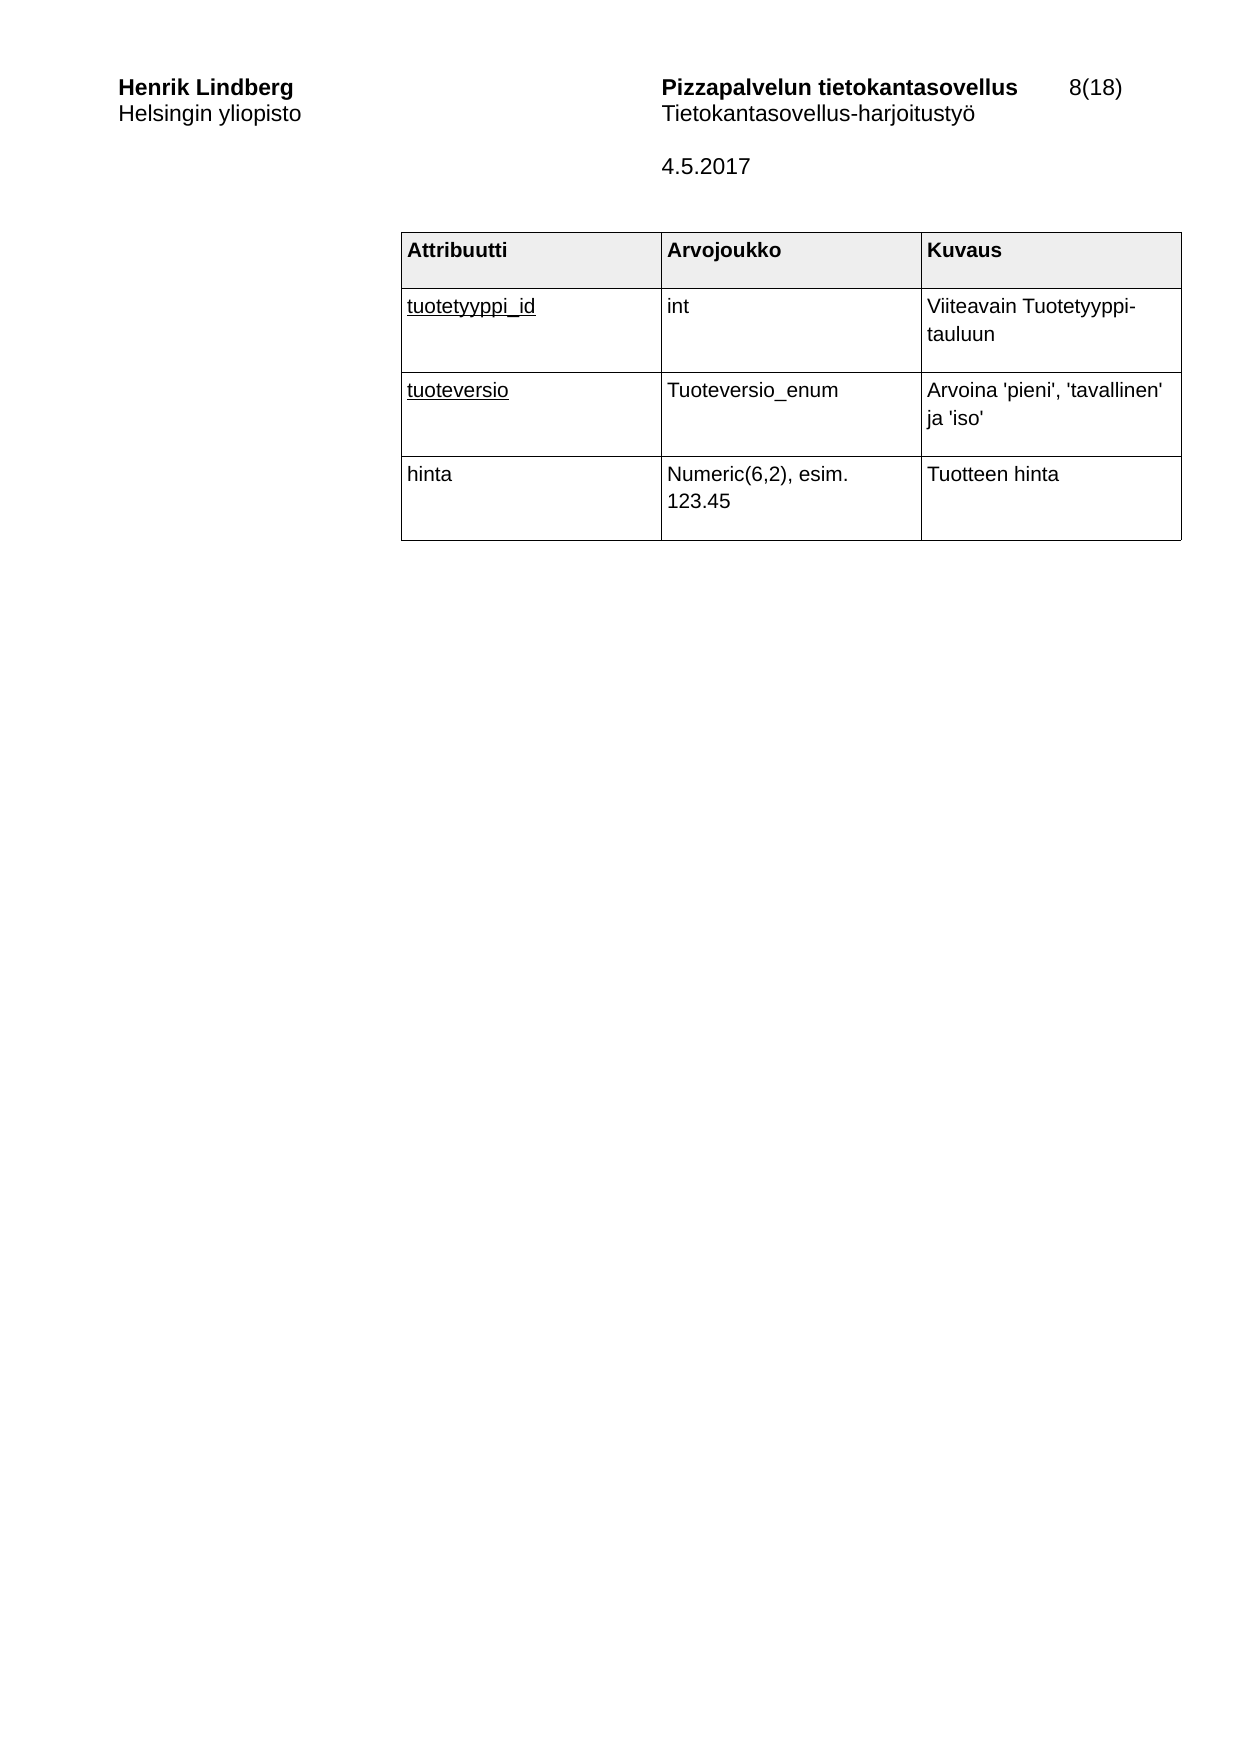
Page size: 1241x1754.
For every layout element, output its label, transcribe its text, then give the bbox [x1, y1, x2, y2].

table_cell Tuotteen hinta [922, 457, 1181, 540]
table_cell Viiteavain Tuotetyyppi-tauluun [922, 289, 1181, 372]
table_cell int [662, 289, 921, 372]
table_cell Tuoteversio_enum [662, 373, 921, 456]
table_cell Numeric(6,2), esim. 123.45 [662, 457, 921, 540]
table_cell tuoteversio [402, 373, 661, 456]
table_cell Arvoina 'pieni', 'tavallinen' ja 'iso' [922, 373, 1181, 456]
table_cell tuotetyyppi_id [402, 289, 661, 372]
table_header Arvojoukko [662, 233, 921, 288]
table_cell hinta [402, 457, 661, 540]
table_header Kuvaus [922, 233, 1181, 288]
table_header Attribuutti [402, 233, 661, 288]
